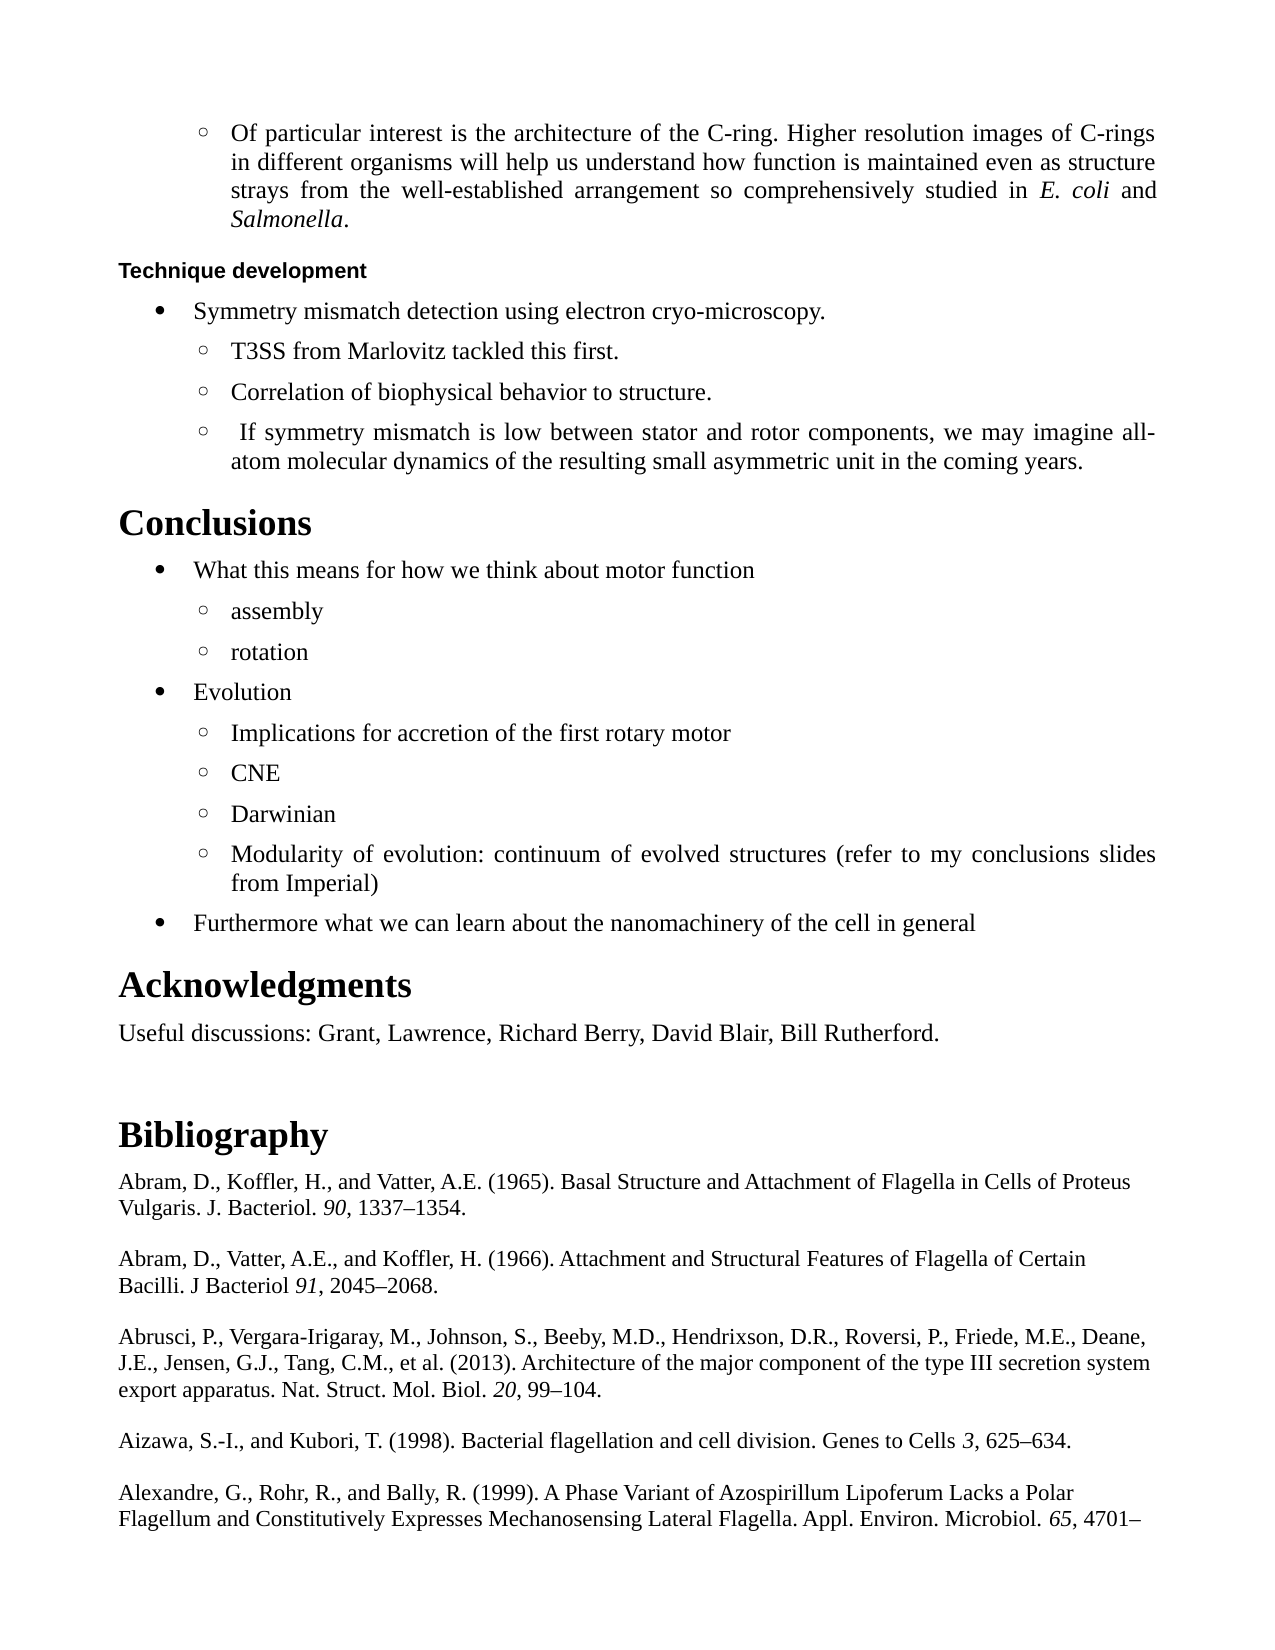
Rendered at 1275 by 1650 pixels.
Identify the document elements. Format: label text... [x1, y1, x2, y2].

list Correlation of biophysical behavior to structure. [193, 377, 1157, 406]
text Useful discussions: Grant, Lawrence, Richard Berry, David Blair, Bill Rutherford. [118, 1018, 1157, 1047]
list Modularity of evolution: continuum of evolved structures (refer to my conclusions slides from Imperial) [193, 839, 1157, 897]
subtitle Technique development [118, 258, 1157, 283]
list What this means for how we think about motor function [156, 556, 1157, 584]
subtitle Bibliography [118, 1112, 1157, 1155]
text Alexandre, G., Rohr, R., and Bally, R. (1999). A Phase Variant of Azospirillum Lipoferum Lacks a Polar Flagellum and Constitutively Expresses Mechanosensing Lateral Flagella. Appl. Environ. Microbiol. 65, 4701– [118, 1478, 1157, 1531]
text Aizawa, S.-I., and Kubori, T. (1998). Bacterial flagellation and cell division. Genes to Cells 3, 625–634. [118, 1427, 1157, 1453]
list Symmetry mismatch detection using electron cryo-microscopy. [156, 296, 1157, 324]
subtitle Conclusions [118, 500, 1157, 543]
list Implications for accretion of the first rotary motor [193, 718, 1157, 746]
list Evolution [156, 677, 1157, 706]
subtitle Acknowledgments [118, 962, 1157, 1005]
text Abram, D., Vatter, A.E., and Koffler, H. (1966). Attachment and Structural Features of Flagella of Certain Bacilli. J Bacteriol 91, 2045–2068. [118, 1245, 1157, 1298]
list assembly [193, 596, 1157, 625]
list Furthermore what we can learn about the nanomachinery of the cell in general [156, 908, 1157, 937]
text Abrusci, P., Vergara-Irigaray, M., Johnson, S., Beeby, M.D., Hendrixson, D.R., Roversi, P., Friede, M.E., Deane, J.E., Jensen, G.J., Tang, C.M., et al. (2013). Architecture of the major component of the type III secretion system export apparatus. Nat. Struct. Mol. Biol. 20, 99–104. [118, 1323, 1157, 1402]
list If symmetry mismatch is low between stator and rotor components, we may imagine all-atom molecular dynamics of the resulting small asymmetric unit in the coming years. [193, 417, 1157, 475]
list T3SS from Marlovitz tackled this first. [193, 336, 1157, 365]
text Abram, D., Koffler, H., and Vatter, A.E. (1965). Basal Structure and Attachment of Flagella in Cells of Proteus Vulgaris. J. Bacteriol. 90, 1337–1354. [118, 1168, 1157, 1220]
list CNE [193, 758, 1157, 787]
list Of particular interest is the architecture of the C-ring. Higher resolution images of C-rings in different organisms will help us understand how function is maintained even as structure strays from the well-established arrangement so comprehensively studied in E. coli and Salmonella. [193, 118, 1157, 233]
list Darwinian [193, 799, 1157, 827]
list rotation [193, 637, 1157, 665]
